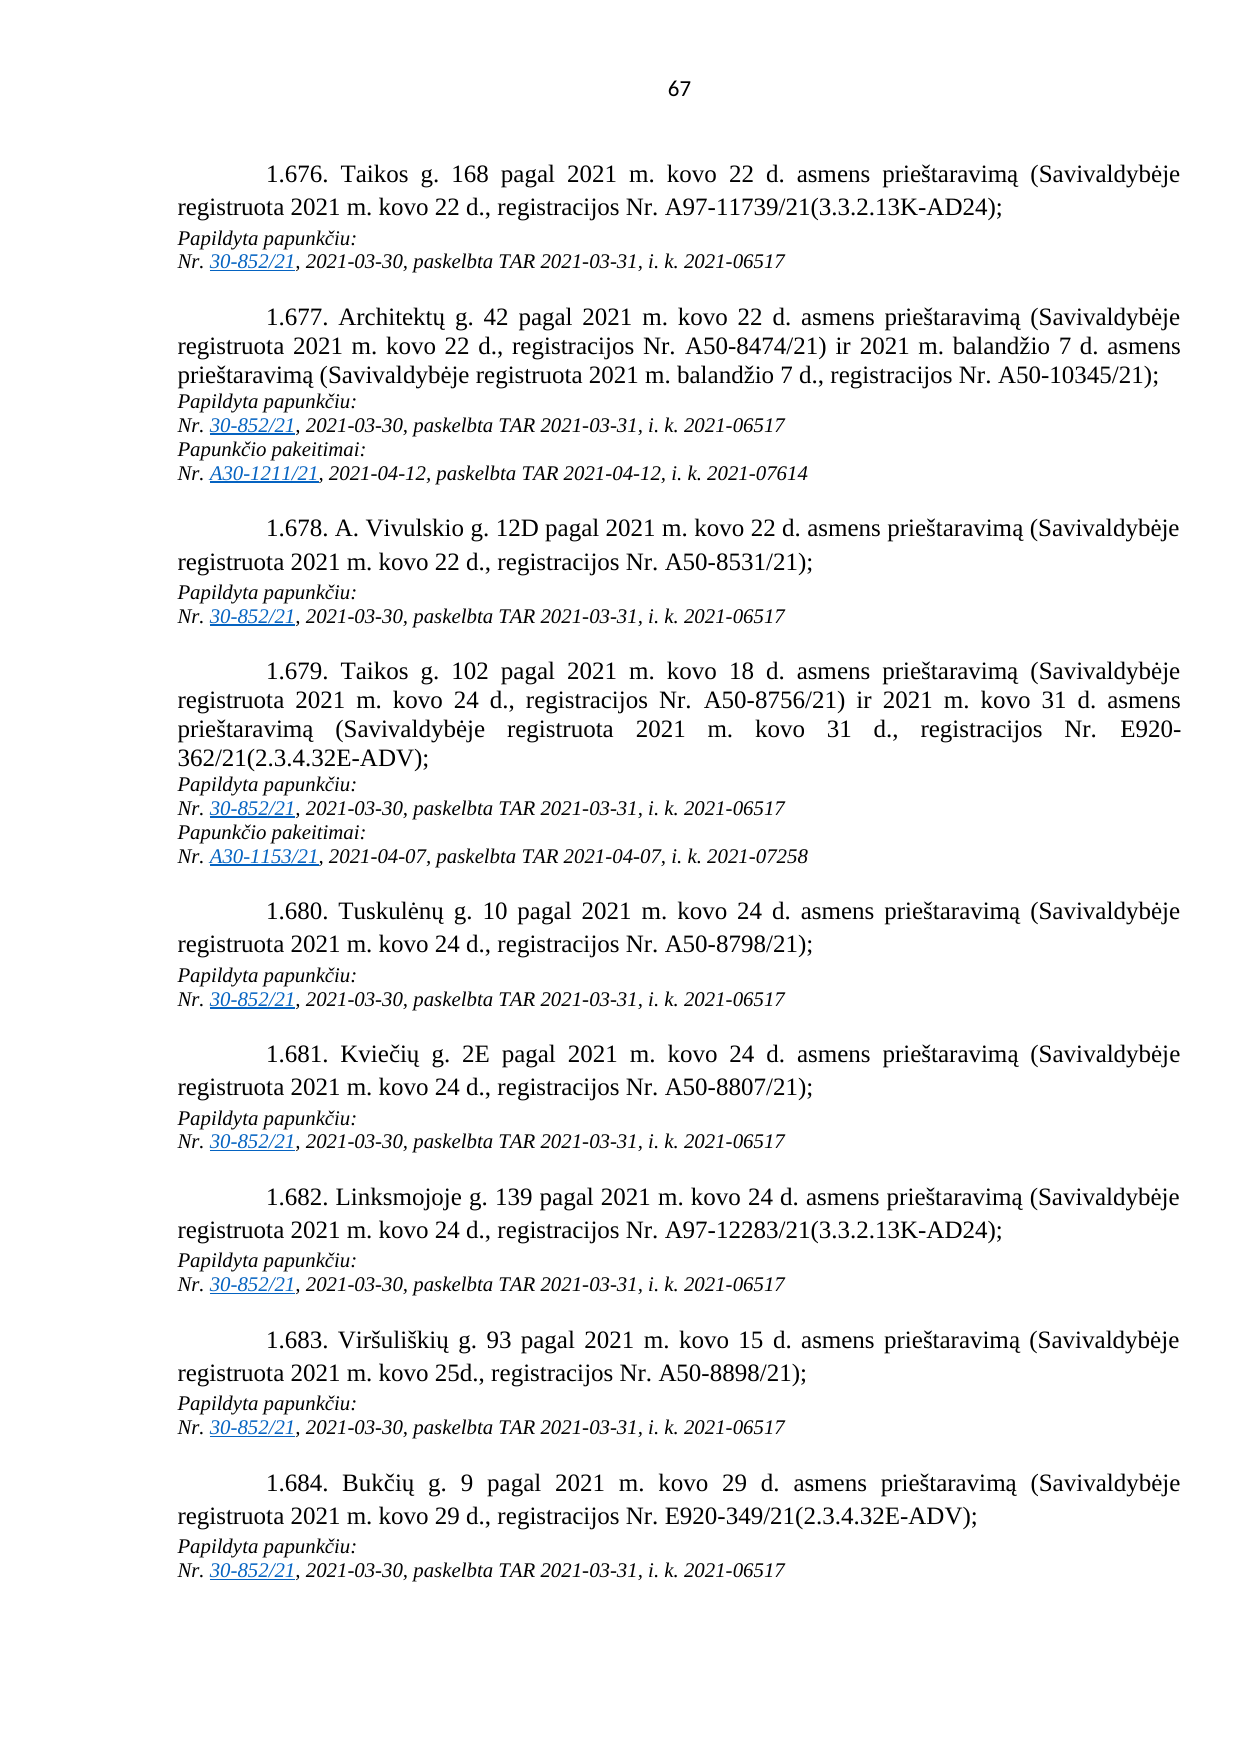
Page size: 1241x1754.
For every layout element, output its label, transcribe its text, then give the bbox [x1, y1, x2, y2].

text Papunkčio pakeitimai: [177, 819, 1181, 844]
text Nr. 30-852/21, 2021-03-30, paskelbta TAR 2021-03-31, i. k. 2021-06517 [177, 249, 1181, 273]
text Papildyta papunkčiu: [177, 1105, 1181, 1129]
text Papildyta papunkčiu: [177, 771, 1181, 796]
text 1.679. Taikos g. 102 pagal 2021 m. kovo 18 d. asmens prieštaravimą (Savivaldybėje registruota 2021 m. kovo 24 d., registracijos Nr. A50-8756/21) ir 2021 m. kovo 31 d. asmens prieštaravimą (Savivaldybėje registruota 2021 m. kovo 31 d., registracijos Nr. E920-362/21(2.3.4.32E-ADV); [177, 656, 1181, 771]
text Nr. 30-852/21, 2021-03-30, paskelbta TAR 2021-03-31, i. k. 2021-06517 [177, 413, 1181, 437]
text 1.681. Kviečių g. 2E pagal 2021 m. kovo 24 d. asmens prieštaravimą (Savivaldybėje registruota 2021 m. kovo 24 d., registracijos Nr. A50-8807/21); [177, 1039, 1181, 1101]
text Nr. A30-1211/21, 2021-04-12, paskelbta TAR 2021-04-12, i. k. 2021-07614 [177, 461, 1181, 485]
text Papildyta papunkčiu: [177, 962, 1181, 987]
text Papildyta papunkčiu: [177, 388, 1181, 413]
text Papildyta papunkčiu: [177, 1534, 1181, 1558]
text Papildyta papunkčiu: [177, 1248, 1181, 1272]
text 1.676. Taikos g. 168 pagal 2021 m. kovo 22 d. asmens prieštaravimą (Savivaldybėje registruota 2021 m. kovo 22 d., registracijos Nr. A97-11739/21(3.3.2.13K-AD24); [177, 159, 1181, 221]
text 1.678. A. Vivulskio g. 12D pagal 2021 m. kovo 22 d. asmens prieštaravimą (Savivaldybėje registruota 2021 m. kovo 22 d., registracijos Nr. A50-8531/21); [177, 513, 1181, 575]
text Nr. 30-852/21, 2021-03-30, paskelbta TAR 2021-03-31, i. k. 2021-06517 [177, 604, 1181, 628]
text Nr. 30-852/21, 2021-03-30, paskelbta TAR 2021-03-31, i. k. 2021-06517 [177, 1415, 1181, 1439]
text Nr. 30-852/21, 2021-03-30, paskelbta TAR 2021-03-31, i. k. 2021-06517 [177, 796, 1181, 819]
text 1.677. Architektų g. 42 pagal 2021 m. kovo 22 d. asmens prieštaravimą (Savivaldybėje registruota 2021 m. kovo 22 d., registracijos Nr. A50-8474/21) ir 2021 m. balandžio 7 d. asmens prieštaravimą (Savivaldybėje registruota 2021 m. balandžio 7 d., registracijos Nr. A50-10345/21); [177, 302, 1181, 388]
text 1.680. Tuskulėnų g. 10 pagal 2021 m. kovo 24 d. asmens prieštaravimą (Savivaldybėje registruota 2021 m. kovo 24 d., registracijos Nr. A50-8798/21); [177, 896, 1181, 958]
text Nr. A30-1153/21, 2021-04-07, paskelbta TAR 2021-04-07, i. k. 2021-07258 [177, 844, 1181, 868]
text Papildyta papunkčiu: [177, 225, 1181, 249]
text Papildyta papunkčiu: [177, 1391, 1181, 1415]
text Nr. 30-852/21, 2021-03-30, paskelbta TAR 2021-03-31, i. k. 2021-06517 [177, 1129, 1181, 1153]
text Nr. 30-852/21, 2021-03-30, paskelbta TAR 2021-03-31, i. k. 2021-06517 [177, 987, 1181, 1011]
text 1.684. Bukčių g. 9 pagal 2021 m. kovo 29 d. asmens prieštaravimą (Savivaldybėje registruota 2021 m. kovo 29 d., registracijos Nr. E920-349/21(2.3.4.32E-ADV); [177, 1468, 1181, 1530]
text Papunkčio pakeitimai: [177, 437, 1181, 461]
text 1.683. Viršuliškių g. 93 pagal 2021 m. kovo 15 d. asmens prieštaravimą (Savivaldybėje registruota 2021 m. kovo 25d., registracijos Nr. A50-8898/21); [177, 1325, 1181, 1387]
text Nr. 30-852/21, 2021-03-30, paskelbta TAR 2021-03-31, i. k. 2021-06517 [177, 1558, 1181, 1582]
text Nr. 30-852/21, 2021-03-30, paskelbta TAR 2021-03-31, i. k. 2021-06517 [177, 1272, 1181, 1296]
text 1.682. Linksmojoje g. 139 pagal 2021 m. kovo 24 d. asmens prieštaravimą (Savivaldybėje registruota 2021 m. kovo 24 d., registracijos Nr. A97-12283/21(3.3.2.13K-AD24); [177, 1182, 1181, 1244]
text Papildyta papunkčiu: [177, 579, 1181, 604]
